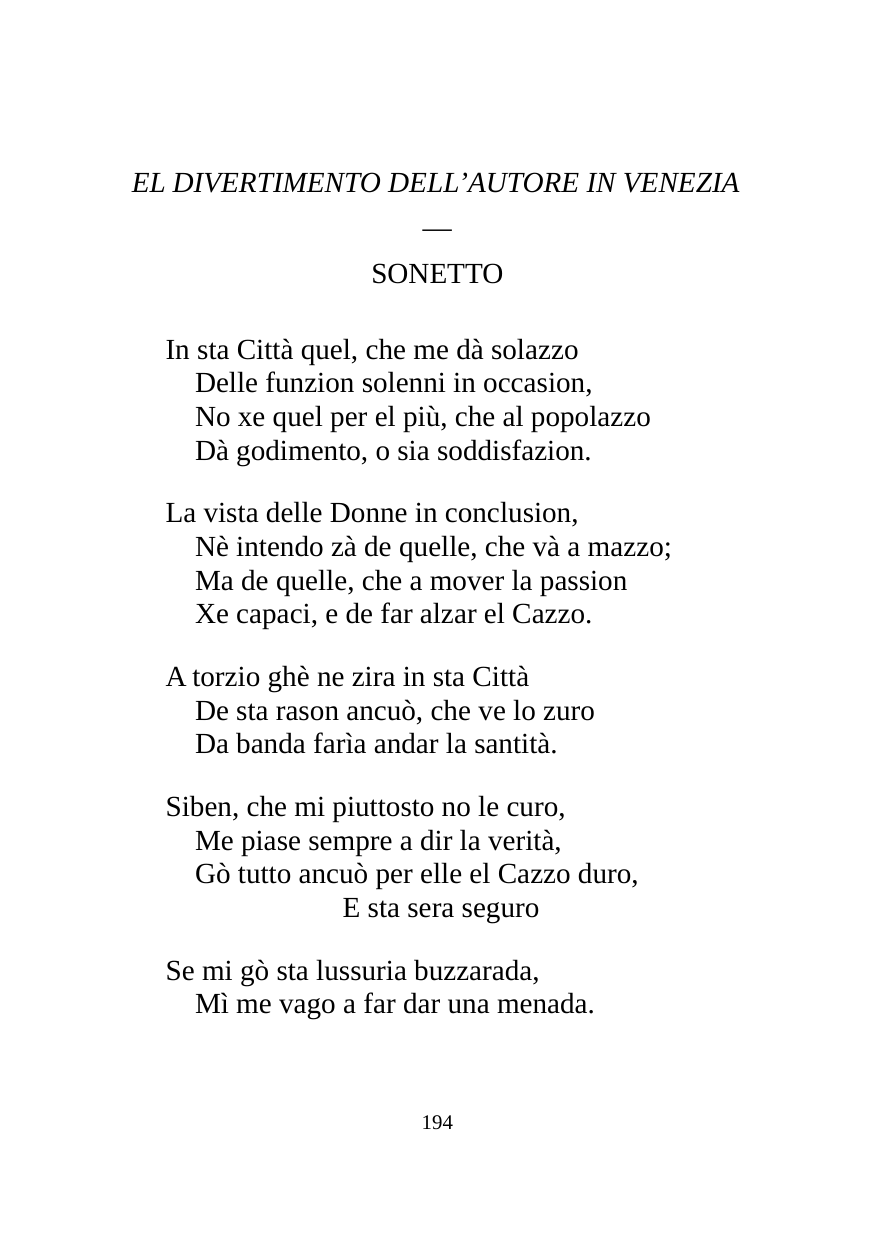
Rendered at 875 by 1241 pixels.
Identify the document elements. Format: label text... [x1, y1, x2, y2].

text In sta Città quel, che me dà solazzo Delle funzion solenni in occasion, No xe quel per el più, che al popolazzo Dà godimento, o sia soddisfazion. [165, 332, 768, 466]
text A torzio ghè ne zira in sta Città De sta rason ancuò, che ve lo zuro Da banda farìa andar la santità. [165, 659, 768, 760]
text Se mi gò sta lussuria buzzarada, Mì me vago a far dar una menada. [165, 953, 768, 1020]
text SONETTO [106, 257, 768, 290]
text Siben, che mi piuttosto no le curo, Me piase sempre a dir la verità, Gò tutto ancuò per elle el Cazzo duro, E sta sera seguro [165, 789, 768, 923]
subtitle EL DIVERTIMENTO DELL’AUTORE IN VENEZIA [106, 165, 768, 199]
text — [106, 211, 768, 244]
text La vista delle Donne in conclusion, Nè intendo zà de quelle, che và a mazzo; Ma de quelle, che a mover la passion Xe capaci, e de far alzar el Cazzo. [165, 496, 768, 630]
